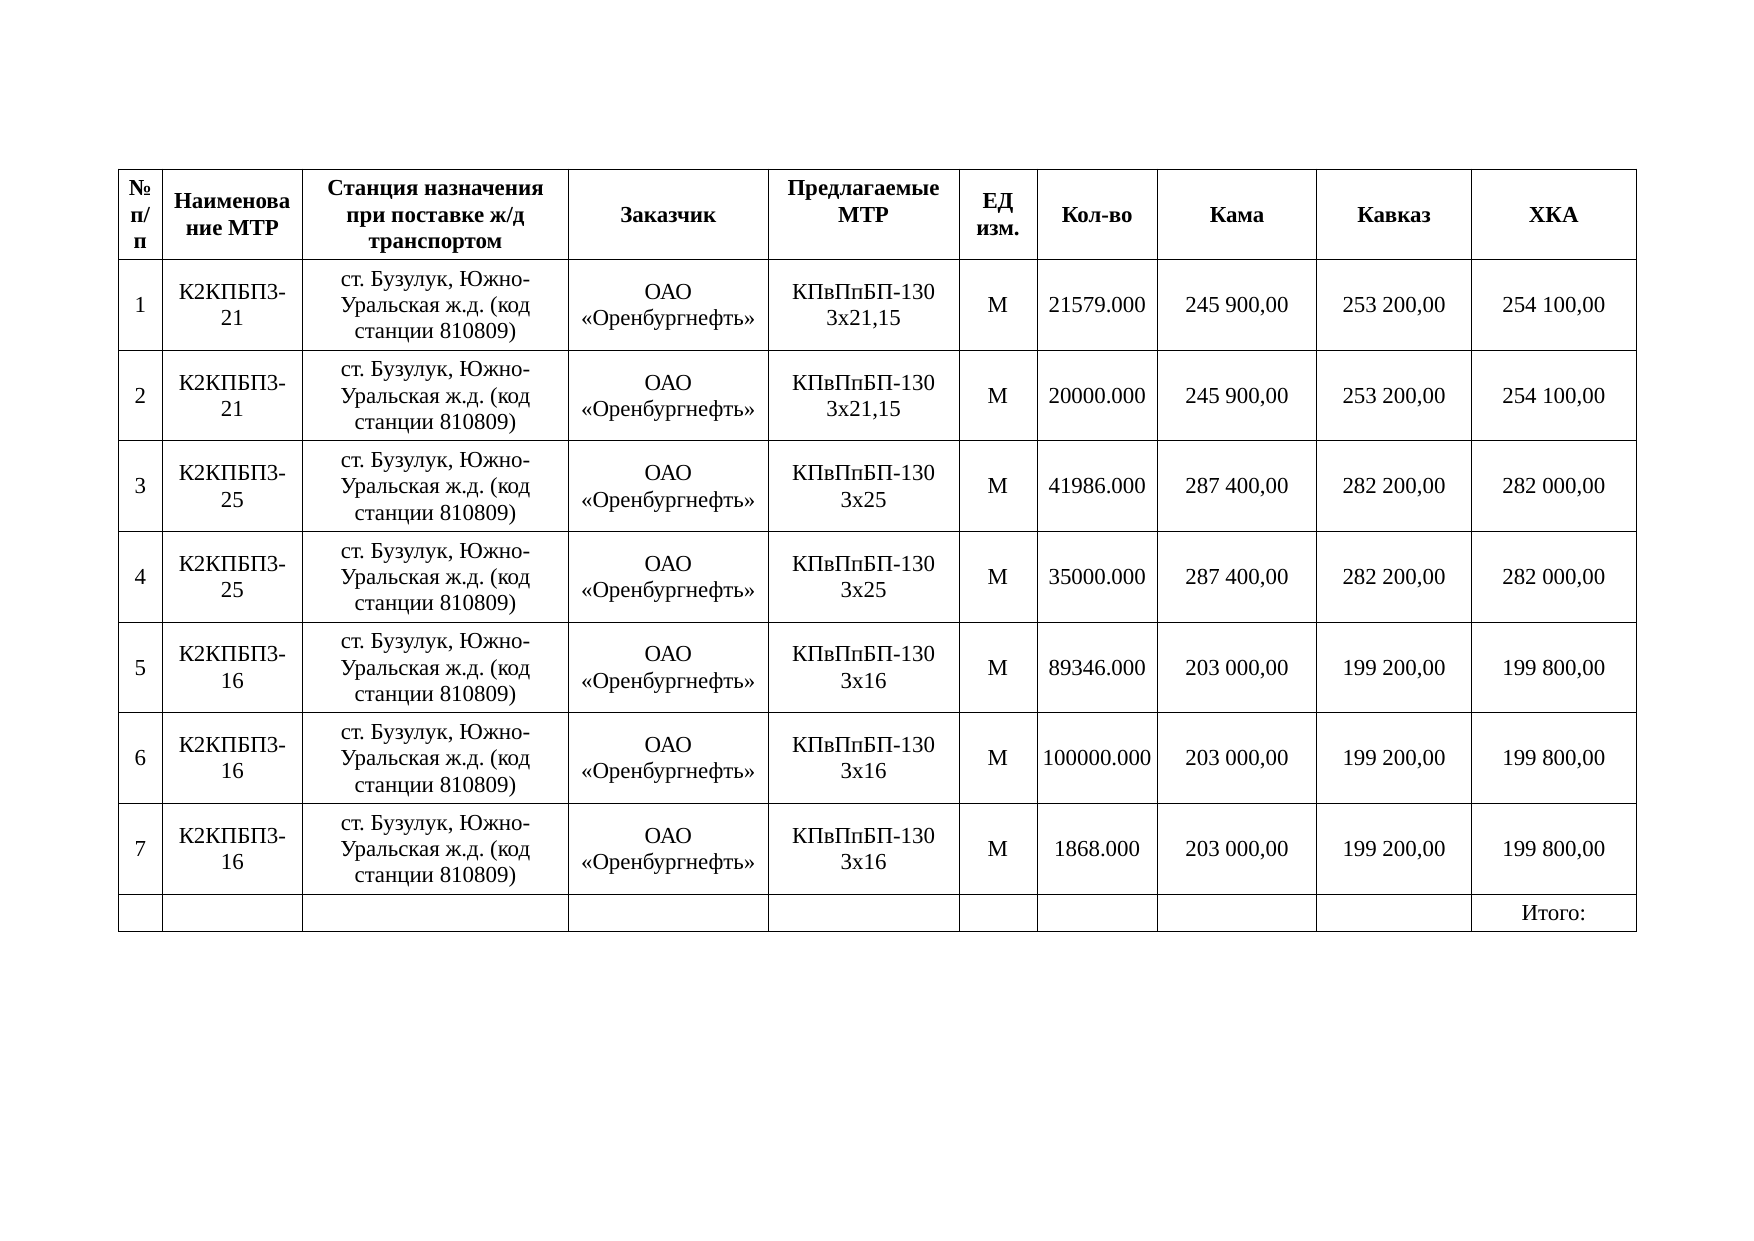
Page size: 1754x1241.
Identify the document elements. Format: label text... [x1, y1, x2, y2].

table_cell 282 200,00 [1317, 532, 1471, 622]
table_header Кол-во [1038, 170, 1157, 259]
table_cell К2КПБП3-25 [163, 532, 302, 622]
table_cell 6 [119, 713, 162, 803]
table_cell М [960, 351, 1037, 440]
table_cell КПвПпБП-130 3x16 [769, 713, 959, 803]
table_cell М [960, 441, 1037, 531]
table_cell К2КПБП3-21 [163, 260, 302, 350]
table_cell [1158, 895, 1316, 931]
table_cell 245 900,00 [1158, 260, 1316, 350]
table_cell [303, 895, 568, 931]
table_cell ОАО «Оренбургнефть» [569, 623, 768, 712]
table_cell КПвПпБП-130 3x16 [769, 804, 959, 893]
table_cell КПвПпБП-130 3x25 [769, 532, 959, 622]
table_cell 5 [119, 623, 162, 712]
table_cell 282 200,00 [1317, 441, 1471, 531]
table_cell [569, 895, 768, 931]
table_cell 245 900,00 [1158, 351, 1316, 440]
table_cell [769, 895, 959, 931]
table_header Наименование МТР [163, 170, 302, 259]
table_cell ст. Бузулук, Южно-Уральская ж.д. (код станции 810809) [303, 441, 568, 531]
table_cell 199 200,00 [1317, 804, 1471, 893]
table_header № п/п [119, 170, 162, 259]
table_cell [1317, 895, 1471, 931]
table_cell ОАО «Оренбургнефть» [569, 804, 768, 893]
table_cell Итого: [1472, 895, 1636, 931]
table_cell 199 800,00 [1472, 804, 1636, 893]
table_cell 7 [119, 804, 162, 893]
table_cell 20000,000 [1038, 351, 1157, 440]
table_cell ст. Бузулук, Южно-Уральская ж.д. (код станции 810809) [303, 260, 568, 350]
table_cell К2КПБП3-16 [163, 623, 302, 712]
table_cell КПвПпБП-130 3x16 [769, 623, 959, 712]
table_cell 1 [119, 260, 162, 350]
table_cell К2КПБП3-16 [163, 804, 302, 893]
table_cell М [960, 260, 1037, 350]
table_header ЕД изм. [960, 170, 1037, 259]
table_cell 253 200,00 [1317, 351, 1471, 440]
table_header Станция назначения при поставке ж/д транспортом [303, 170, 568, 259]
table_cell 203 000,00 [1158, 623, 1316, 712]
table_cell К2КПБП3-25 [163, 441, 302, 531]
table_cell 4 [119, 532, 162, 622]
table_cell 199 800,00 [1472, 713, 1636, 803]
table_cell ОАО «Оренбургнефть» [569, 713, 768, 803]
table_cell 287 400,00 [1158, 441, 1316, 531]
table_cell 41986,000 [1038, 441, 1157, 531]
table_cell 203 000,00 [1158, 713, 1316, 803]
table_cell 2 [119, 351, 162, 440]
table_cell ст. Бузулук, Южно-Уральская ж.д. (код станции 810809) [303, 351, 568, 440]
table_cell ОАО «Оренбургнефть» [569, 441, 768, 531]
table_cell [119, 895, 162, 931]
table_cell [163, 895, 302, 931]
table_header Предлагаемые МТР [769, 170, 959, 259]
table_cell ст. Бузулук, Южно-Уральская ж.д. (код станции 810809) [303, 804, 568, 893]
table_cell ОАО «Оренбургнефть» [569, 532, 768, 622]
table_cell 203 000,00 [1158, 804, 1316, 893]
table_cell [1038, 895, 1157, 931]
table_cell 254 100,00 [1472, 260, 1636, 350]
table_cell М [960, 532, 1037, 622]
table_cell ОАО «Оренбургнефть» [569, 260, 768, 350]
table_cell 199 800,00 [1472, 623, 1636, 712]
table_cell ст. Бузулук, Южно-Уральская ж.д. (код станции 810809) [303, 623, 568, 712]
table_cell М [960, 713, 1037, 803]
table_cell 199 200,00 [1317, 713, 1471, 803]
table_cell ст. Бузулук, Южно-Уральская ж.д. (код станции 810809) [303, 532, 568, 622]
table_cell 89346,000 [1038, 623, 1157, 712]
table_cell 287 400,00 [1158, 532, 1316, 622]
table_cell 253 200,00 [1317, 260, 1471, 350]
table_cell 100000,000 [1038, 713, 1157, 803]
table_cell КПвПпБП-130 3x21,15 [769, 351, 959, 440]
table_cell КПвПпБП-130 3x25 [769, 441, 959, 531]
table_cell ст. Бузулук, Южно-Уральская ж.д. (код станции 810809) [303, 713, 568, 803]
table_header Кама [1158, 170, 1316, 259]
table_cell 282 000,00 [1472, 441, 1636, 531]
table_cell 21579,000 [1038, 260, 1157, 350]
table_cell К2КПБП3-21 [163, 351, 302, 440]
table_cell К2КПБП3-16 [163, 713, 302, 803]
table_header ХКА [1472, 170, 1636, 259]
table_cell 1868,000 [1038, 804, 1157, 893]
table_cell 254 100,00 [1472, 351, 1636, 440]
table_header Кавказ [1317, 170, 1471, 259]
table_cell КПвПпБП-130 3x21,15 [769, 260, 959, 350]
table_cell ОАО «Оренбургнефть» [569, 351, 768, 440]
table_cell М [960, 623, 1037, 712]
table_cell 35000,000 [1038, 532, 1157, 622]
table_cell 3 [119, 441, 162, 531]
table_header Заказчик [569, 170, 768, 259]
table_cell 199 200,00 [1317, 623, 1471, 712]
table_cell 282 000,00 [1472, 532, 1636, 622]
table_cell М [960, 804, 1037, 893]
table_cell [960, 895, 1037, 931]
